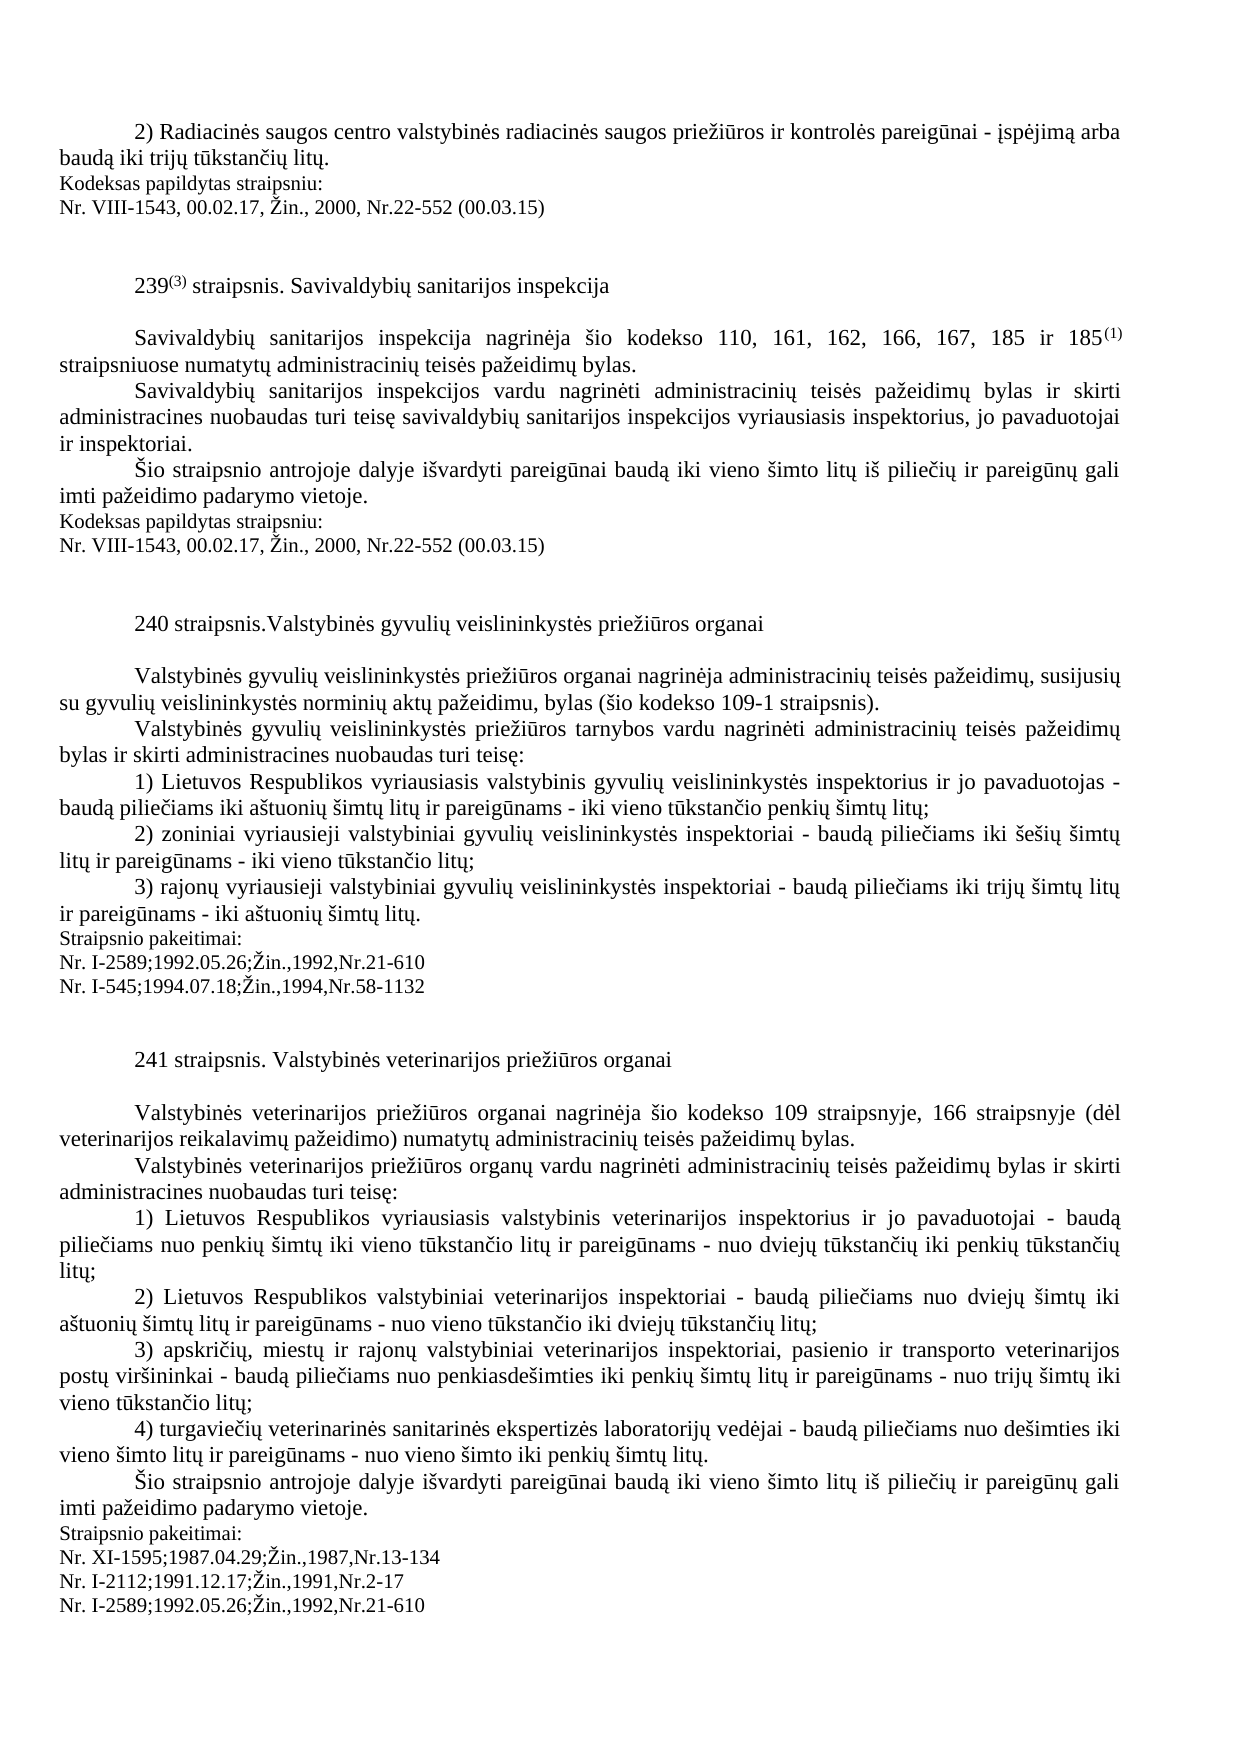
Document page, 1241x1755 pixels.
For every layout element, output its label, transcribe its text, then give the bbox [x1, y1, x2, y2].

text Savivaldybių sanitarijos inspekcijos vardu nagrinėti administracinių teisės pažeidimų bylas ir skirti administracines nuobaudas turi teisę savivaldybių sanitarijos inspekcijos vyriausiasis inspektorius, jo pavaduotojai ir inspektoriai. [59, 377, 1122, 456]
text 241 straipsnis. Valstybinės veterinarijos priežiūros organai [59, 1046, 1122, 1073]
text 1) Lietuvos Respublikos vyriausiasis valstybinis gyvulių veislininkystės inspektorius ir jo pavaduotojas -baudą piliečiams iki aštuonių šimtų litų ir pareigūnams - iki vieno tūkstančio penkių šimtų litų; [59, 768, 1122, 821]
text 4) turgaviečių veterinarinės sanitarinės ekspertizės laboratorijų vedėjai - baudą piliečiams nuo dešimties iki vieno šimto litų ir pareigūnams - nuo vieno šimto iki penkių šimtų litų. [59, 1415, 1122, 1468]
text Kodeksas papildytas straipsniu: [59, 171, 1122, 195]
text 239(3) straipsnis. Savivaldybių sanitarijos inspekcija [59, 272, 1122, 298]
text 3) rajonų vyriausieji valstybiniai gyvulių veislininkystės inspektoriai - baudą piliečiams iki trijų šimtų litų ir pareigūnams - iki aštuonių šimtų litų. [59, 873, 1122, 926]
text Straipsnio pakeitimai: [59, 926, 1122, 950]
text Nr. I-545;1994.07.18;Žin.,1994,Nr.58-1132 [59, 974, 1122, 998]
text Nr. I-2112;1991.12.17;Žin.,1991,Nr.2-17 [59, 1569, 1122, 1593]
text Straipsnio pakeitimai: [59, 1521, 1122, 1545]
text 2) zoniniai vyriausieji valstybiniai gyvulių veislininkystės inspektoriai - baudą piliečiams iki šešių šimtų litų ir pareigūnams - iki vieno tūkstančio litų; [59, 821, 1122, 873]
text Šio straipsnio antrojoje dalyje išvardyti pareigūnai baudą iki vieno šimto litų iš piliečių ir pareigūnų gali imti pažeidimo padarymo vietoje. [59, 1468, 1122, 1521]
text Savivaldybių sanitarijos inspekcija nagrinėja šio kodekso 110, 161, 162, 166, 167, 185 ir 185(1) straipsniuose numatytų administracinių teisės pažeidimų bylas. [59, 324, 1122, 377]
text Nr. I-2589;1992.05.26;Žin.,1992,Nr.21-610 [59, 950, 1122, 974]
text 2) Lietuvos Respublikos valstybiniai veterinarijos inspektoriai - baudą piliečiams nuo dviejų šimtų iki aštuonių šimtų litų ir pareigūnams - nuo vieno tūkstančio iki dviejų tūkstančių litų; [59, 1283, 1122, 1336]
text 1) Lietuvos Respublikos vyriausiasis valstybinis veterinarijos inspektorius ir jo pavaduotojai - baudą piliečiams nuo penkių šimtų iki vieno tūkstančio litų ir pareigūnams - nuo dviejų tūkstančių iki penkių tūkstančių litų; [59, 1204, 1122, 1283]
text Valstybinės gyvulių veislininkystės priežiūros tarnybos vardu nagrinėti administracinių teisės pažeidimų bylas ir skirti administracines nuobaudas turi teisę: [59, 715, 1122, 768]
text Valstybinės veterinarijos priežiūros organų vardu nagrinėti administracinių teisės pažeidimų bylas ir skirti administracines nuobaudas turi teisę: [59, 1152, 1122, 1204]
text Šio straipsnio antrojoje dalyje išvardyti pareigūnai baudą iki vieno šimto litų iš piliečių ir pareigūnų gali imti pažeidimo padarymo vietoje. [59, 456, 1122, 509]
text Kodeksas papildytas straipsniu: [59, 509, 1122, 533]
text Nr. XI-1595;1987.04.29;Žin.,1987,Nr.13-134 [59, 1545, 1122, 1569]
text Nr. I-2589;1992.05.26;Žin.,1992,Nr.21-610 [59, 1593, 1122, 1617]
text Nr. VIII-1543, 00.02.17, Žin., 2000, Nr.22-552 (00.03.15) [59, 533, 1122, 557]
text 240 straipsnis.Valstybinės gyvulių veislininkystės priežiūros organai [59, 610, 1122, 636]
text Nr. VIII-1543, 00.02.17, Žin., 2000, Nr.22-552 (00.03.15) [59, 195, 1122, 219]
text 3) apskričių, miestų ir rajonų valstybiniai veterinarijos inspektoriai, pasienio ir transporto veterinarijos postų viršininkai - baudą piliečiams nuo penkiasdešimties iki penkių šimtų litų ir pareigūnams - nuo trijų šimtų iki vieno tūkstančio litų; [59, 1336, 1122, 1415]
text Valstybinės veterinarijos priežiūros organai nagrinėja šio kodekso 109 straipsnyje, 166 straipsnyje (dėl veterinarijos reikalavimų pažeidimo) numatytų administracinių teisės pažeidimų bylas. [59, 1099, 1122, 1152]
text 2) Radiacinės saugos centro valstybinės radiacinės saugos priežiūros ir kontrolės pareigūnai - įspėjimą arba baudą iki trijų tūkstančių litų. [59, 118, 1122, 171]
text Valstybinės gyvulių veislininkystės priežiūros organai nagrinėja administracinių teisės pažeidimų, susijusių su gyvulių veislininkystės norminių aktų pažeidimu, bylas (šio kodekso 109-1 straipsnis). [59, 662, 1122, 715]
